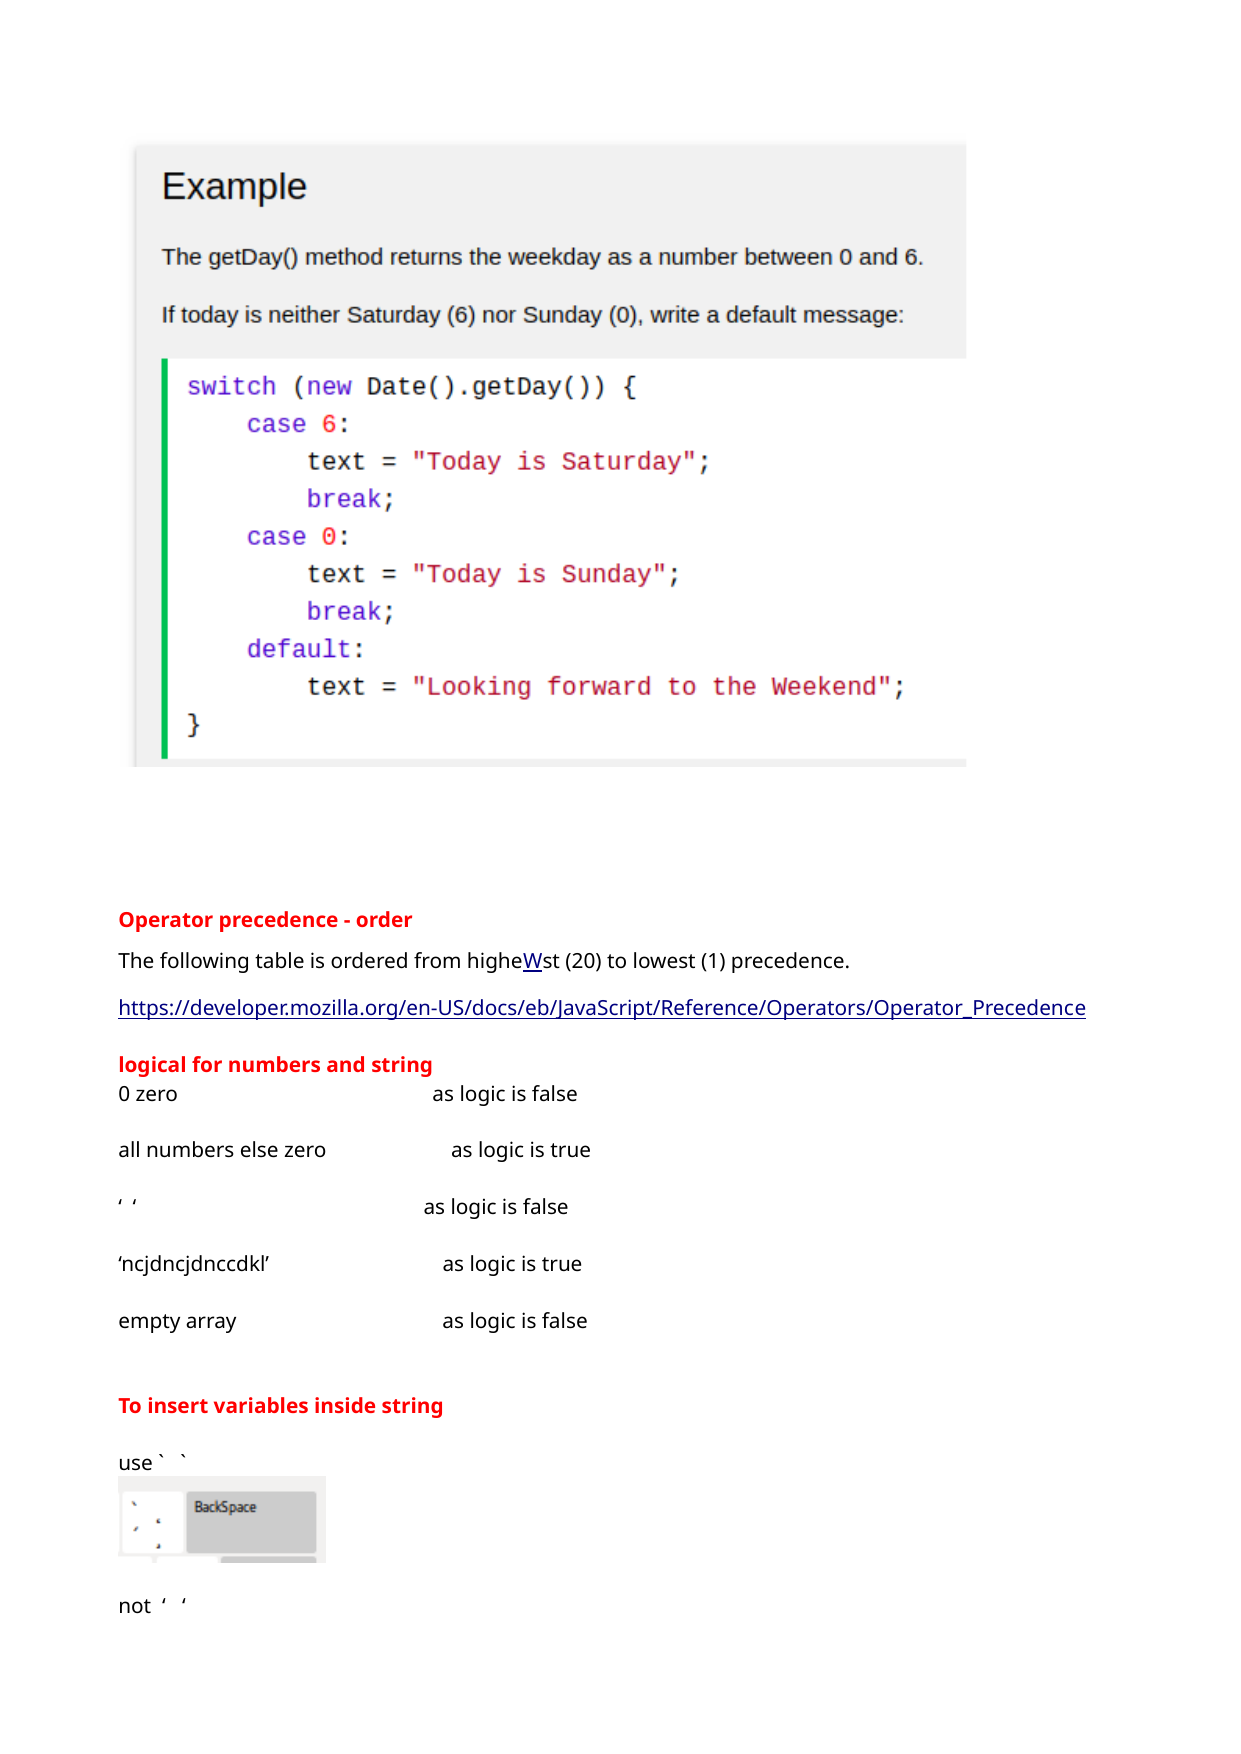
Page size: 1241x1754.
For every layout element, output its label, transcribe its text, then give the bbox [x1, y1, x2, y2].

text https://developer.mozilla.org/en-US/docs/eb/JavaScript/Reference/Operators/Operator_Precedence [118, 993, 1122, 1022]
picture [118, 118, 967, 767]
text The following table is ordered from higheWst (20) to lowest (1) precedence. [118, 946, 1122, 975]
text use ` ` [118, 1448, 1122, 1477]
text not ‘ ‘ [118, 1591, 1122, 1620]
picture [118, 1476, 326, 1563]
text logical for numbers and string [118, 1050, 1122, 1079]
text ‘ ‘ as logic is false [118, 1192, 1122, 1221]
text To insert variables inside string [118, 1392, 1122, 1420]
text 0 zero as logic is false [118, 1079, 1122, 1107]
subtitle Operator precedence - order [118, 905, 1122, 934]
text ‘ncjdncjdnccdkl’ as logic is true [118, 1249, 1122, 1278]
text empty array as logic is false [118, 1306, 1122, 1335]
text all numbers else zero as logic is true [118, 1136, 1122, 1164]
